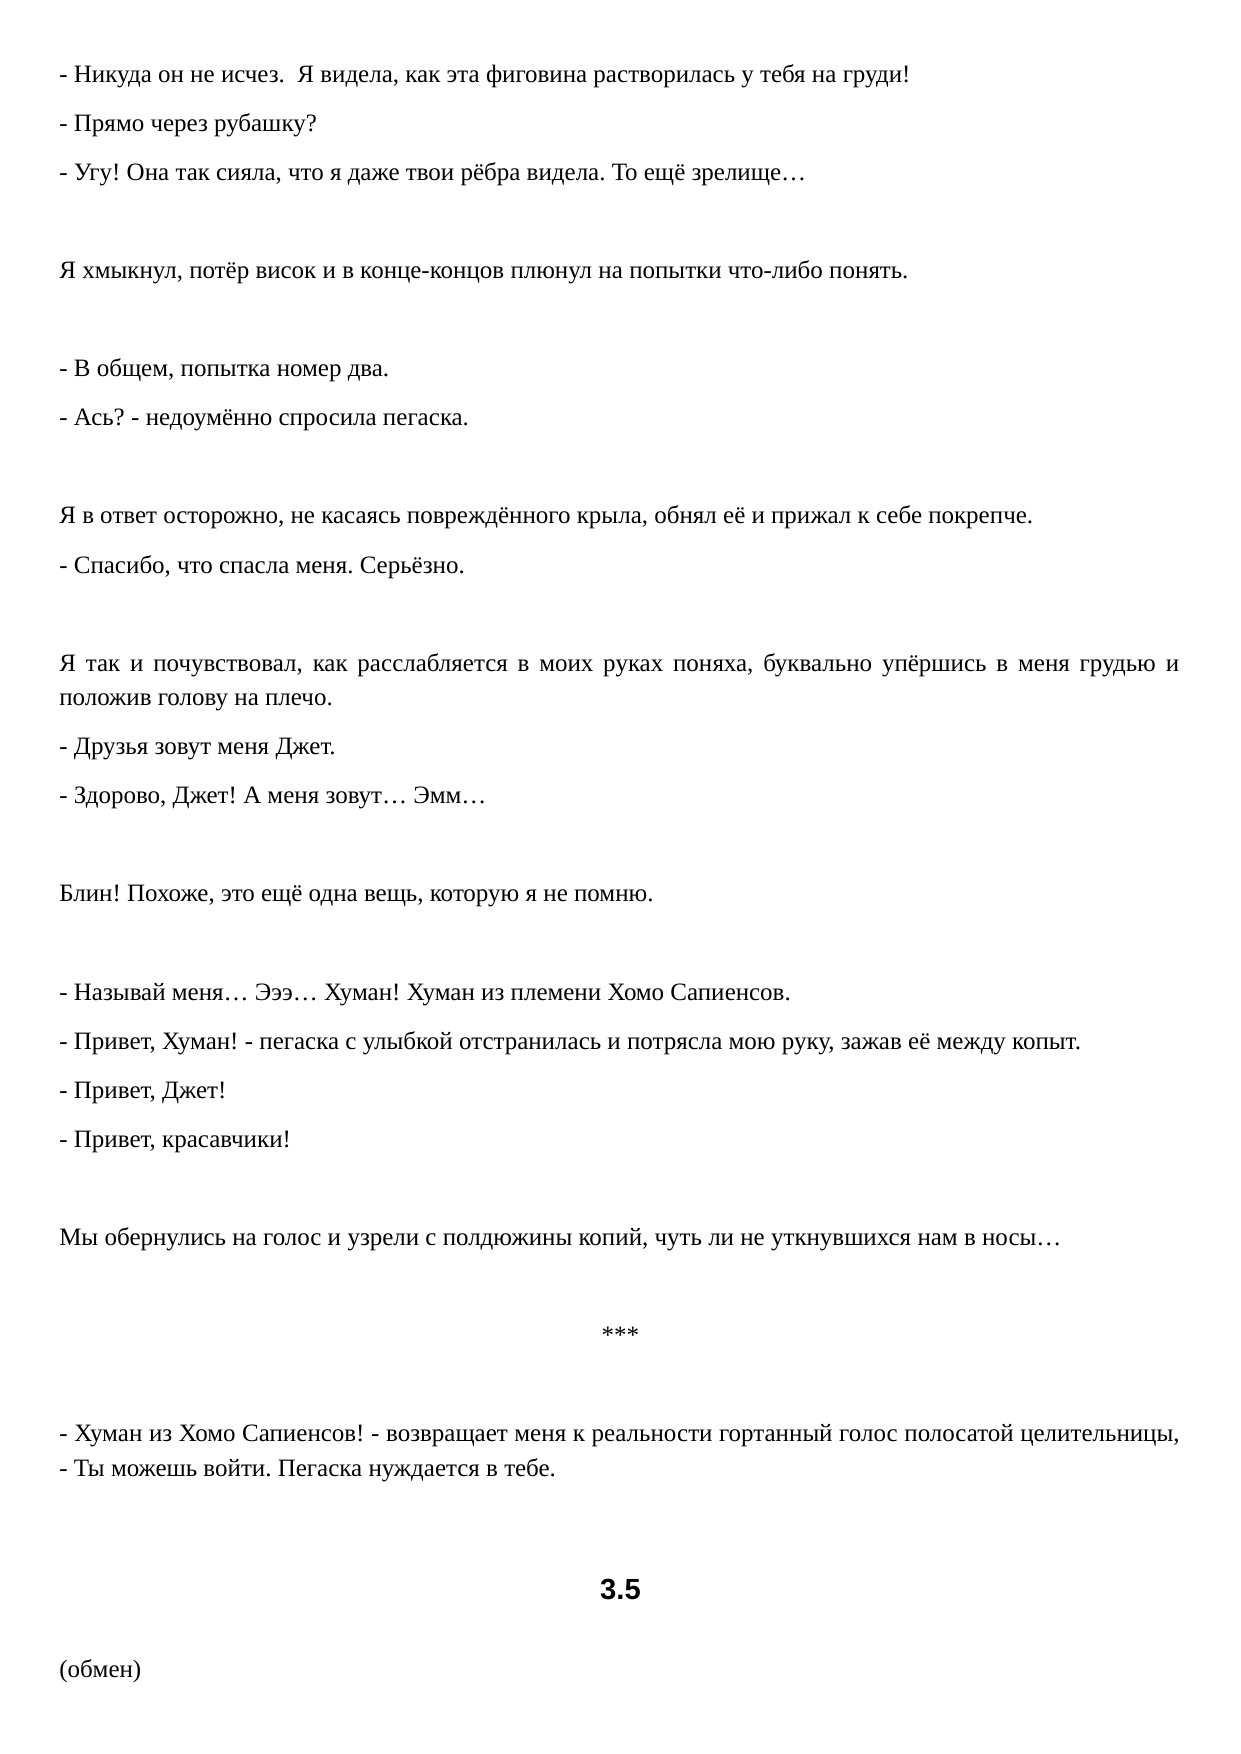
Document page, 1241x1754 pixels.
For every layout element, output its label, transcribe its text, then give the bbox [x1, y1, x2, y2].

text - Привет, красавчики! [59, 1124, 1181, 1153]
text Я хмыкнул, потёр висок и в конце-концов плюнул на попытки что-либо понять. [59, 255, 1181, 284]
text - Прямо через рубашку? [59, 108, 1181, 137]
text Мы обернулись на голос и узрели с полдюжины копий, чуть ли не уткнувшихся нам в носы… [59, 1222, 1181, 1251]
text - Здорово, Джет! А меня зовут… Эмм… [59, 780, 1181, 809]
text - Друзья зовут меня Джет. [59, 731, 1181, 760]
text Блин! Похоже, это ещё одна вещь, которую я не помню. [59, 878, 1181, 907]
text Я так и почувствовал, как расслабляется в моих руках поняха, буквально упёршись в меня грудью и положив голову на плечо. [59, 648, 1181, 711]
text *** [59, 1320, 1181, 1349]
text Я в ответ осторожно, не касаясь повреждённого крыла, обнял её и прижал к себе покрепче. [59, 501, 1181, 529]
text - Называй меня… Эээ… Хуман! Хуман из племени Хомо Сапиенсов. [59, 977, 1181, 1005]
text - Спасибо, что спасла меня. Серьёзно. [59, 550, 1181, 578]
text - В общем, попытка номер два. [59, 353, 1181, 382]
text - Ась? - недоумённо спросила пегаска. [59, 402, 1181, 431]
text - Угу! Она так сияла, что я даже твои рёбра видела. То ещё зрелище… [59, 157, 1181, 186]
text - Привет, Джет! [59, 1075, 1181, 1103]
text - Хуман из Хомо Сапиенсов! - возвращает меня к реальности гортанный голос полосатой целительницы, - Ты можешь войти. Пегаска нуждается в тебе. [59, 1418, 1181, 1481]
text - Никуда он не исчез. Я видела, как эта фиговина растворилась у тебя на груди! [59, 59, 1181, 88]
text (обмен) [59, 1654, 1181, 1683]
text - Привет, Хуман! - пегаска с улыбкой отстранилась и потрясла мою руку, зажав её между копыт. [59, 1026, 1181, 1054]
subtitle 3.5 [59, 1572, 1181, 1605]
